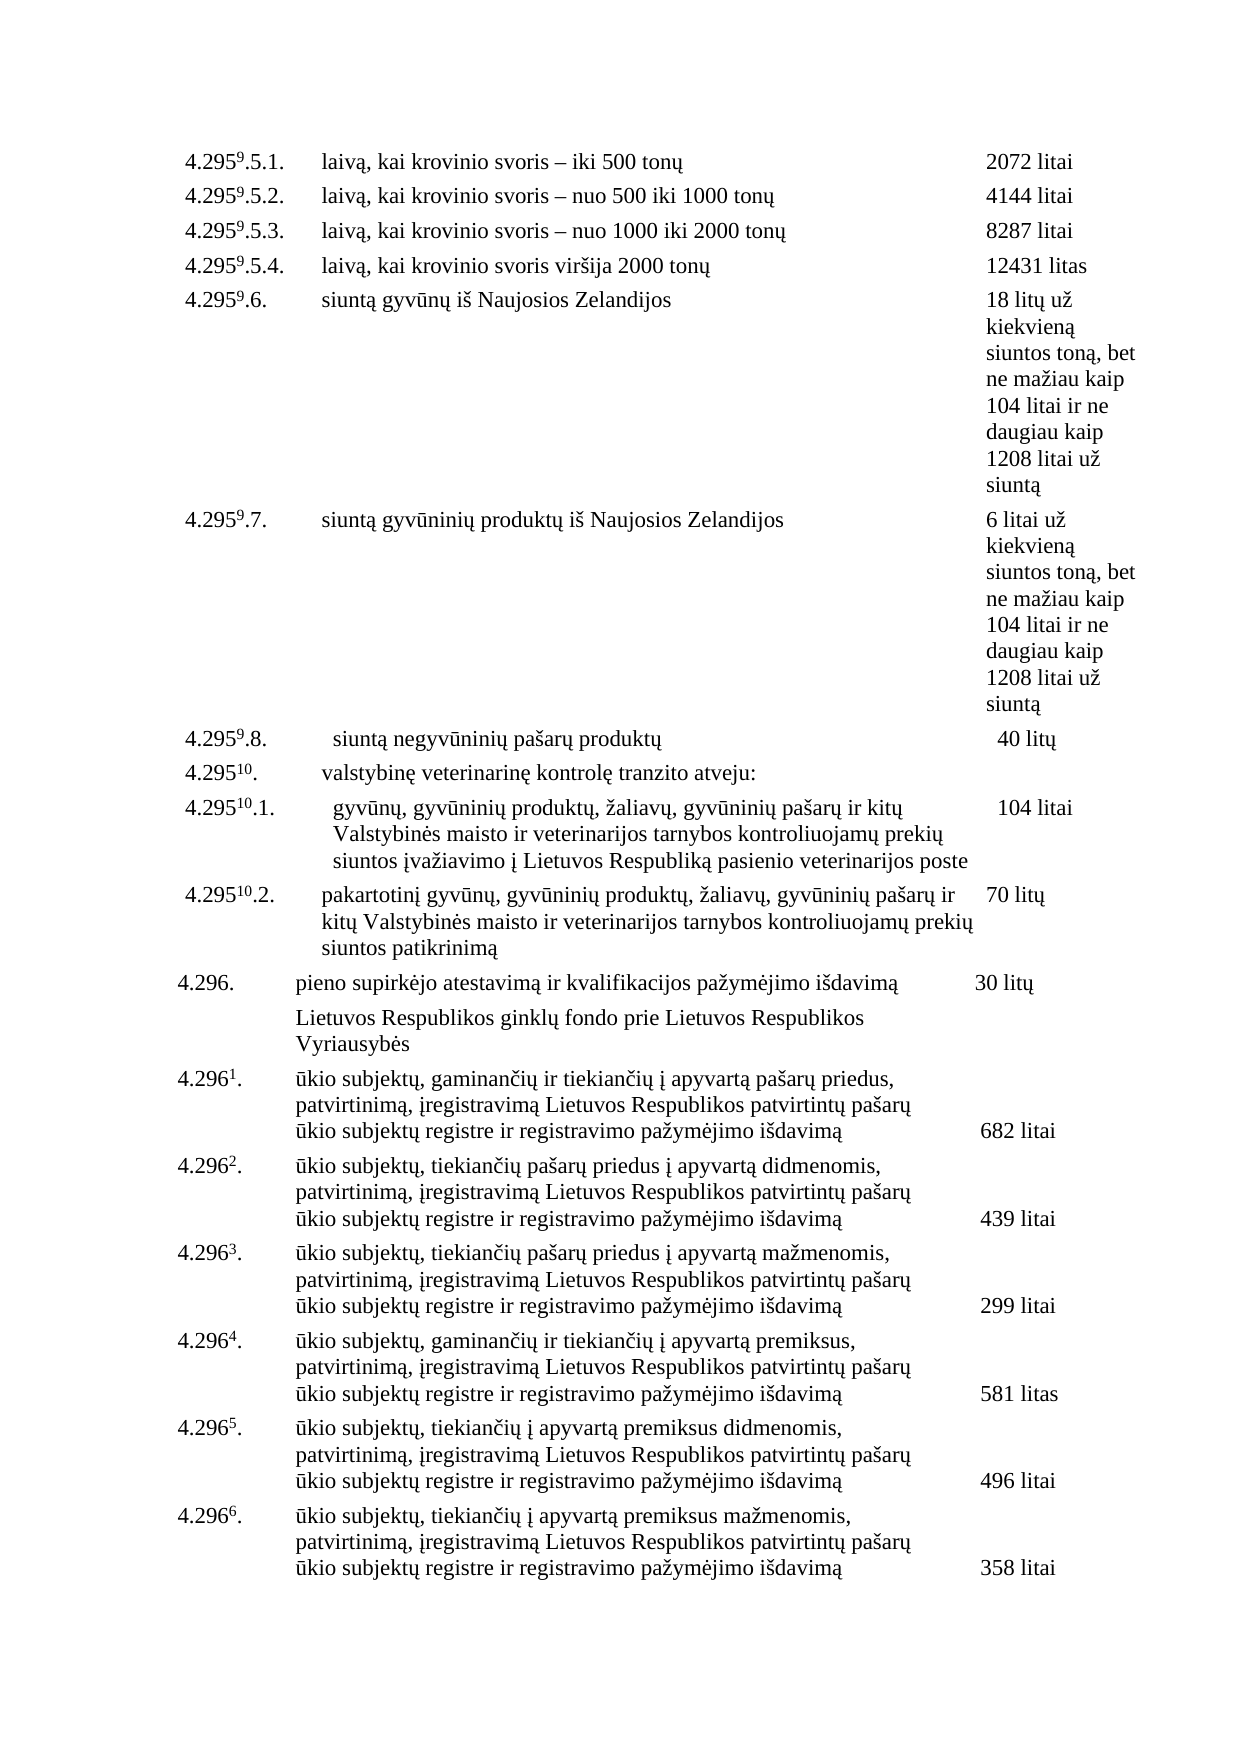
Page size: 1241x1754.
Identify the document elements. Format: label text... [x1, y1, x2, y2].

text 4.2961. ūkio subjektų, gaminančių ir tiekiančių į apyvartą pašarų priedus, patvirtinimą, įregistravimą Lietuvos Respublikos patvirtintų pašarų ūkio subjektų registre ir registravimo pažymėjimo išdavimą 682 litai [177, 1065, 1122, 1144]
table_cell 70 litų [986, 882, 1148, 969]
text 4.2965. ūkio subjektų, tiekiančių į apyvartą premiksus didmenomis, patvirtinimą, įregistravimą Lietuvos Respublikos patvirtintų pašarų ūkio subjektų registre ir registravimo pažymėjimo išdavimą 496 litai [177, 1414, 1122, 1493]
table_cell 18 litų už kiekvieną siuntos toną, bet ne mažiau kaip 104 litai ir ne daugiau kaip 1208 litai už siuntą [986, 286, 1148, 506]
table_cell 12431 litas [986, 252, 1148, 286]
table_cell laivą, kai krovinio svoris viršija 2000 tonų [321, 252, 986, 286]
table_cell 4144 litai [986, 183, 1148, 217]
table_cell 104 litai [986, 794, 1148, 882]
table_cell 4.2959.7. [174, 506, 321, 725]
text 4.296. pieno supirkėjo atestavimą ir kvalifikacijos pažymėjimo išdavimą 30 litų [177, 969, 1122, 995]
text 4.2964. ūkio subjektų, gaminančių ir tiekiančių į apyvartą premiksus, patvirtinimą, įregistravimą Lietuvos Respublikos patvirtintų pašarų ūkio subjektų registre ir registravimo pažymėjimo išdavimą 581 litas [177, 1327, 1122, 1406]
table_cell siuntą negyvūninių pašarų produktų [321, 725, 986, 759]
table_cell pakartotinį gyvūnų, gyvūninių produktų, žaliavų, gyvūninių pašarų ir kitų Valstybinės maisto ir veterinarijos tarnybos kontroliuojamų prekių siuntos patikrinimą [321, 882, 986, 969]
text 4.2963. ūkio subjektų, tiekiančių pašarų priedus į apyvartą mažmenomis, patvirtinimą, įregistravimą Lietuvos Respublikos patvirtintų pašarų ūkio subjektų registre ir registravimo pažymėjimo išdavimą 299 litai [177, 1239, 1122, 1318]
table_cell 6 litai už kiekvieną siuntos toną, bet ne mažiau kaip 104 litai ir ne daugiau kaip 1208 litai už siuntą [986, 506, 1148, 725]
table_cell 4.29510.2. [174, 882, 321, 969]
table_cell 4.2959.8. [174, 725, 321, 759]
table_cell 4.2959.5.3. [174, 217, 321, 252]
table_cell 2072 litai [986, 148, 1148, 182]
table_cell 8287 litai [986, 217, 1148, 252]
table_cell 4.2959.5.4. [174, 252, 321, 286]
table_cell 4.29510.1. [174, 794, 321, 882]
table_cell siuntą gyvūninių produktų iš Naujosios Zelandijos [321, 506, 986, 725]
table_cell 4.2959.5.2. [174, 183, 321, 217]
table_cell laivą, kai krovinio svoris – iki 500 tonų [321, 148, 986, 182]
table_cell laivą, kai krovinio svoris – nuo 1000 iki 2000 tonų [321, 217, 986, 252]
table_cell siuntą gyvūnų iš Naujosios Zelandijos [321, 286, 986, 506]
text 4.2962. ūkio subjektų, tiekiančių pašarų priedus į apyvartą didmenomis, patvirtinimą, įregistravimą Lietuvos Respublikos patvirtintų pašarų ūkio subjektų registre ir registravimo pažymėjimo išdavimą 439 litai [177, 1152, 1122, 1231]
table_cell [986, 760, 1148, 794]
table_cell 4.2959.5.1. [174, 148, 321, 182]
table_cell gyvūnų, gyvūninių produktų, žaliavų, gyvūninių pašarų ir kitų Valstybinės maisto ir veterinarijos tarnybos kontroliuojamų prekių siuntos įvažiavimo į Lietuvos Respubliką pasienio veterinarijos poste [321, 794, 986, 882]
table_cell laivą, kai krovinio svoris – nuo 500 iki 1000 tonų [321, 183, 986, 217]
table_cell 4.2959.6. [174, 286, 321, 506]
text Lietuvos Respublikos ginklų fondo prie Lietuvos Respublikos Vyriausybės [177, 1004, 945, 1056]
table_cell 4.29510. [174, 760, 321, 794]
text 4.2966. ūkio subjektų, tiekiančių į apyvartą premiksus mažmenomis, patvirtinimą, įregistravimą Lietuvos Respublikos patvirtintų pašarų ūkio subjektų registre ir registravimo pažymėjimo išdavimą 358 litai [177, 1502, 1122, 1581]
table_cell valstybinę veterinarinę kontrolę tranzito atveju: [321, 760, 986, 794]
table_cell 40 litų [986, 725, 1148, 759]
